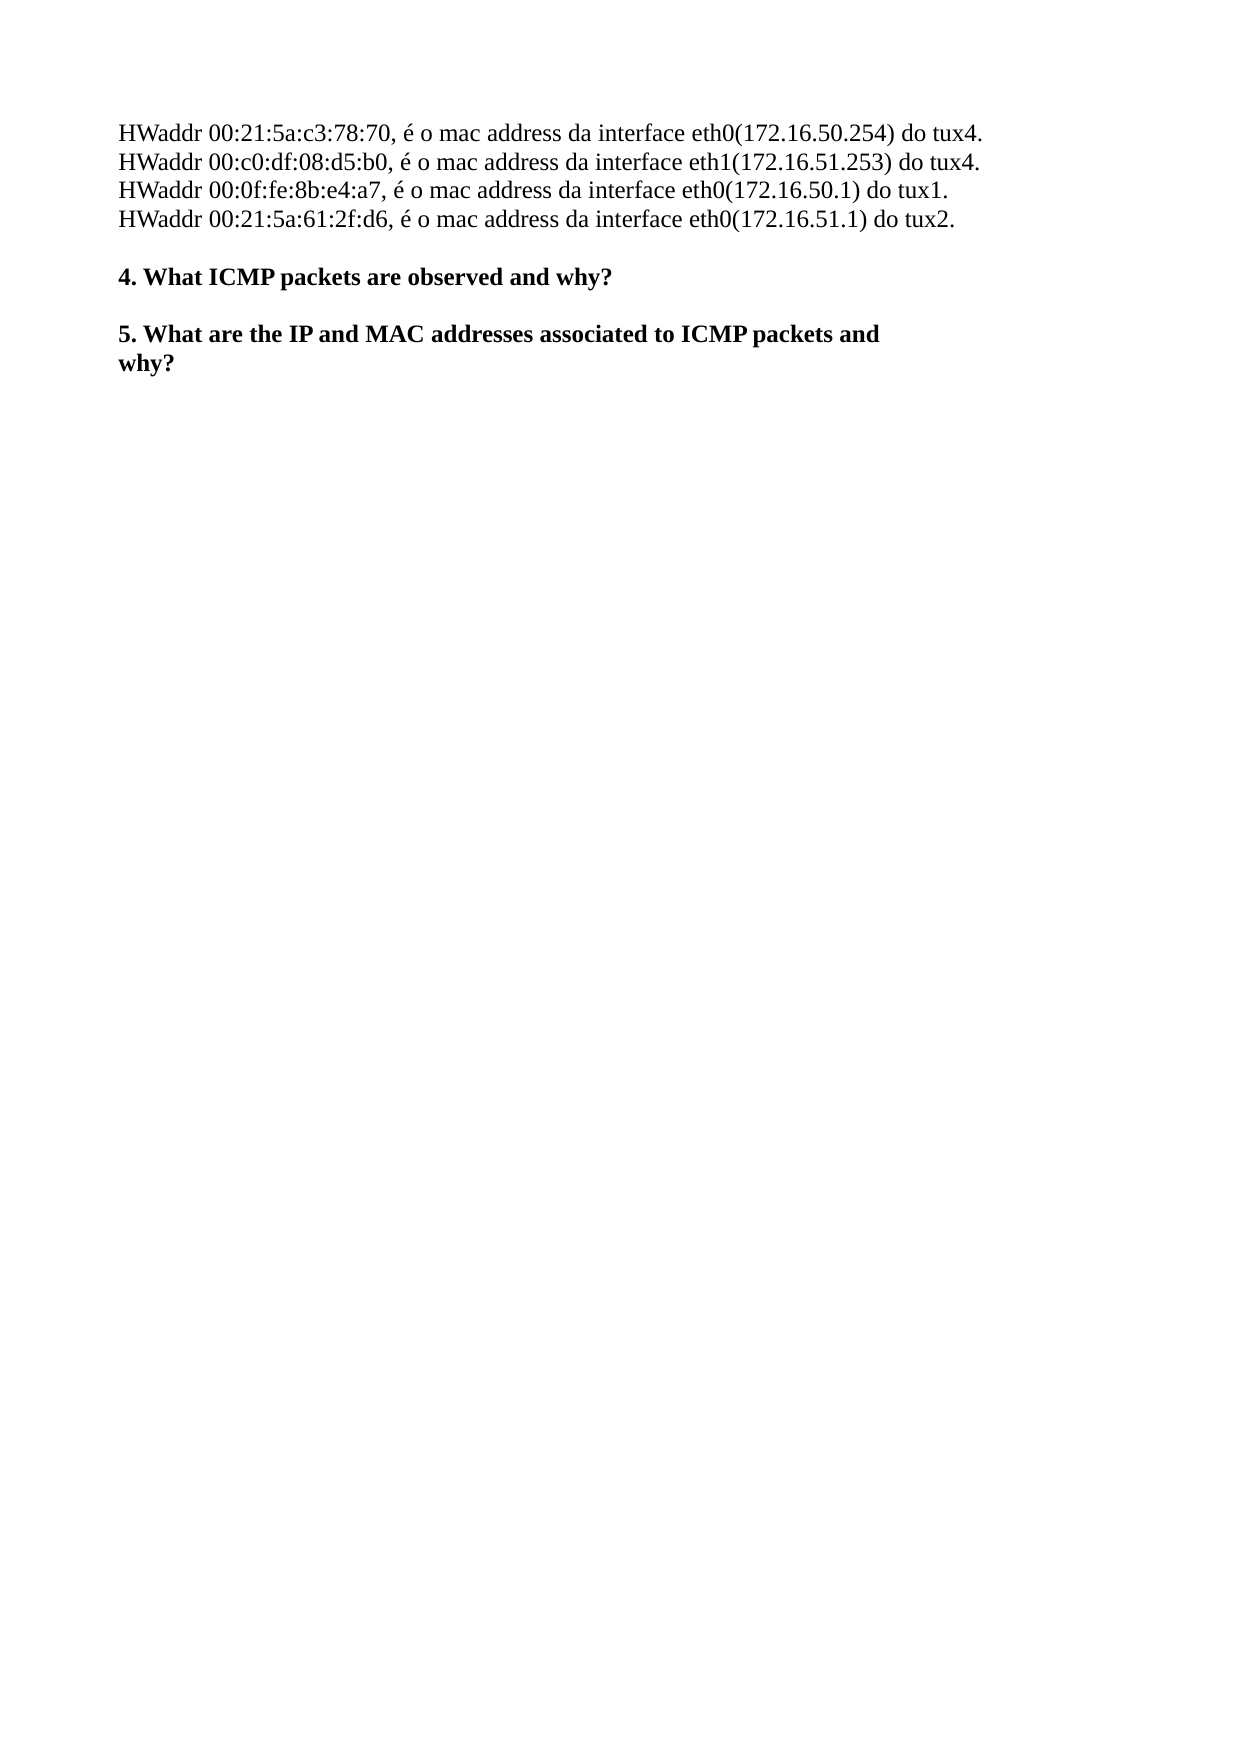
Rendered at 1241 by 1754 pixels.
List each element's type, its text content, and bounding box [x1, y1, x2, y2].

text HWaddr 00:c0:df:08:d5:b0, é o mac address da interface eth1(172.16.51.253) do tux4. [118, 147, 1122, 176]
text HWaddr 00:0f:fe:8b:e4:a7, é o mac address da interface eth0(172.16.50.1) do tux1. [118, 176, 1122, 204]
text HWaddr 00:21:5a:c3:78:70, é o mac address da interface eth0(172.16.50.254) do tux4. [118, 118, 1122, 147]
text why? [118, 348, 1122, 377]
text 4. What ICMP packets are observed and why? [118, 262, 1122, 291]
text 5. What are the IP and MAC addresses associated to ICMP packets and [118, 319, 1122, 348]
text HWaddr 00:21:5a:61:2f:d6, é o mac address da interface eth0(172.16.51.1) do tux2. [118, 204, 1122, 233]
